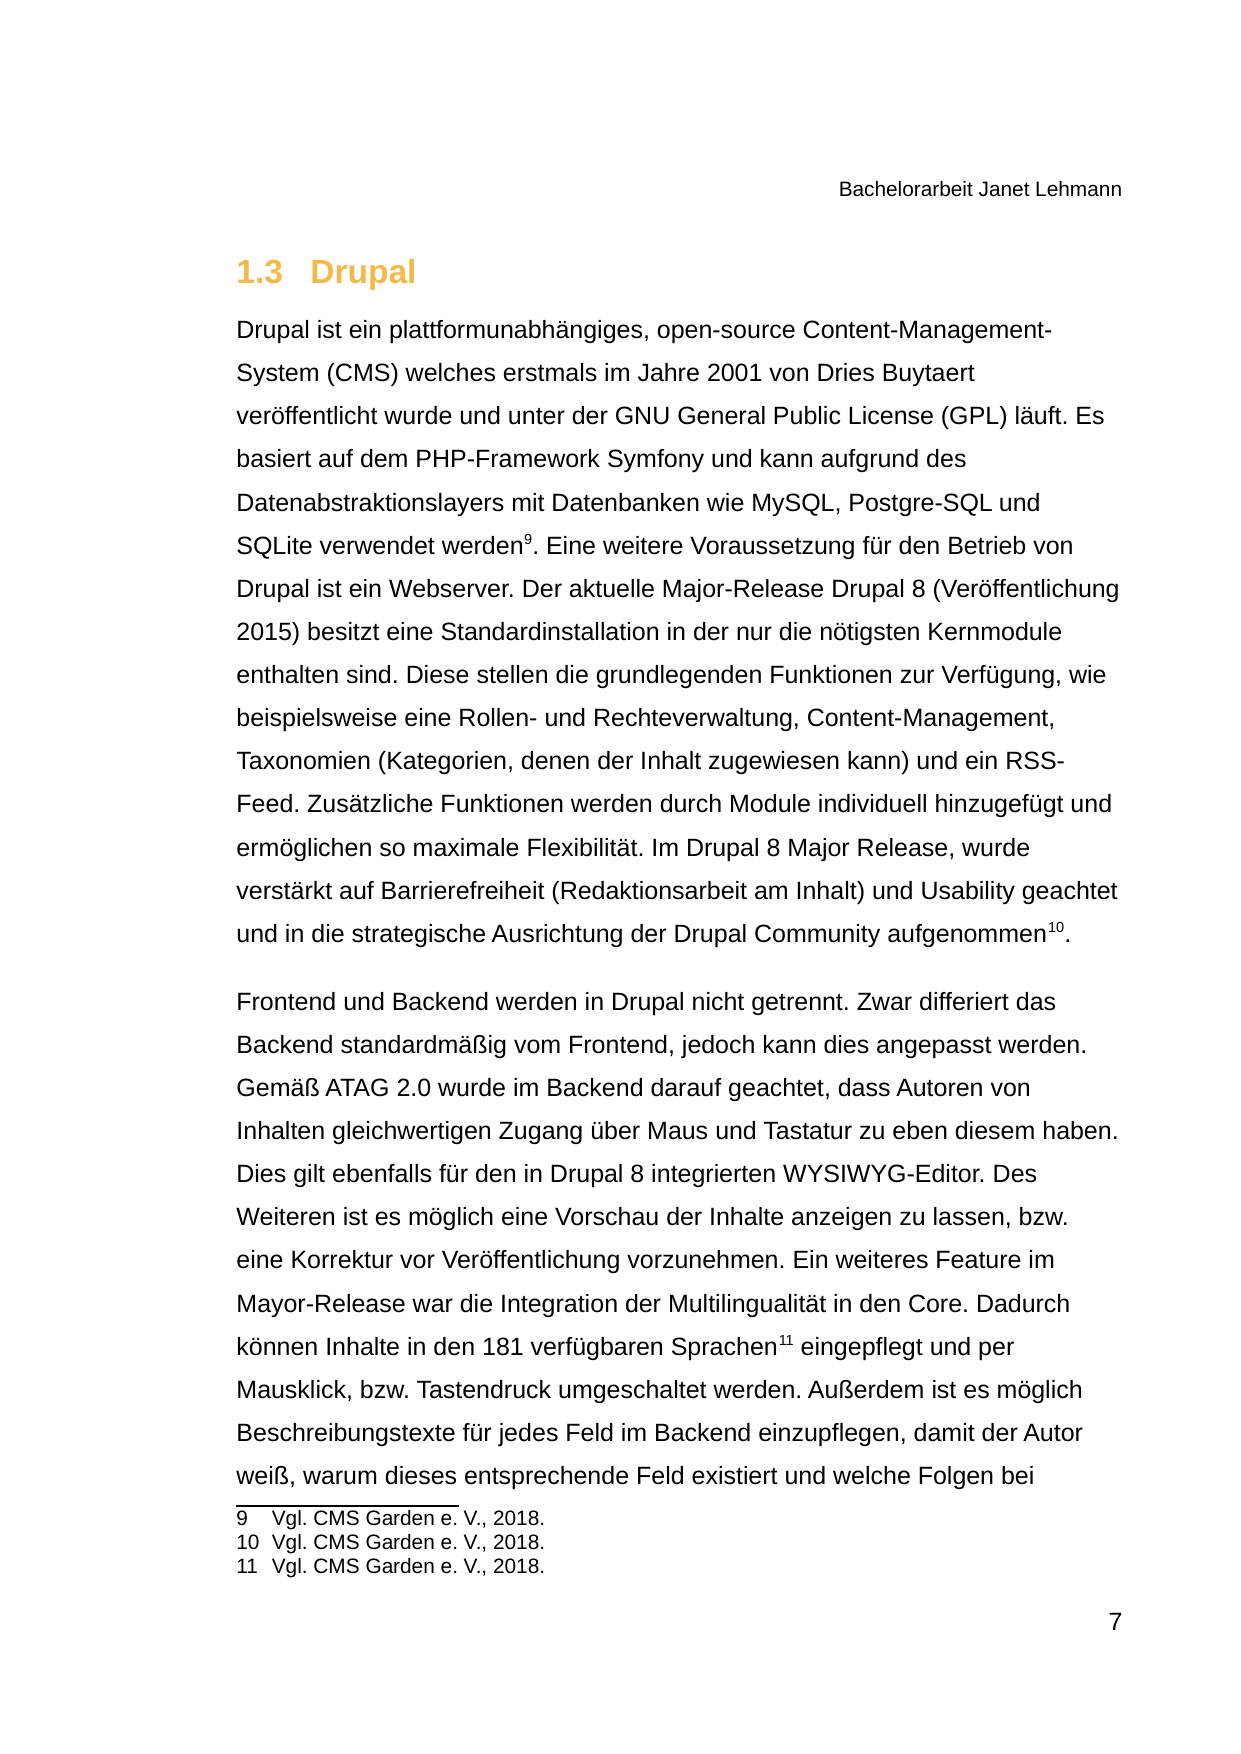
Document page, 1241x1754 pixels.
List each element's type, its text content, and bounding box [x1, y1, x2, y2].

subtitle Drupal [236, 251, 1122, 290]
text Vgl. CMS Garden e. V., 2018. [236, 1554, 1122, 1578]
text Drupal ist ein plattformunabhängiges, open-source Content-Management-System (CMS) welches erstmals im Jahre 2001 von Dries Buytaert veröffentlicht wurde und unter der GNU General Public License (GPL) läuft. Es basiert auf dem PHP-Framework Symfony und kann aufgrund des Datenabstraktionslayers mit Datenbanken wie MySQL, Postgre-SQL und SQLite verwendet werden. Eine weitere Voraussetzung für den Betrieb von Drupal ist ein Webserver. Der aktuelle Major-Release Drupal 8 (Veröffentlichung 2015) besitzt eine Standardinstallation in der nur die nötigsten Kernmodule enthalten sind. Diese stellen die grundlegenden Funktionen zur Verfügung, wie beispielsweise eine Rollen- und Rechteverwaltung, Content-Management, Taxonomien (Kategorien, denen der Inhalt zugewiesen kann) und ein RSS-Feed. Zusätzliche Funktionen werden durch Module individuell hinzugefügt und ermöglichen so maximale Flexibilität. Im Drupal 8 Major Release, wurde verstärkt auf Barrierefreiheit (Redaktionsarbeit am Inhalt) und Usability geachtet und in die strategische Ausrichtung der Drupal Community aufgenommen. [236, 315, 1122, 947]
text Vgl. CMS Garden e. V., 2018. [236, 1506, 1122, 1530]
text Frontend und Backend werden in Drupal nicht getrennt. Zwar differiert das Backend standardmäßig vom Frontend, jedoch kann dies angepasst werden. Gemäß ATAG 2.0 wurde im Backend darauf geachtet, dass Autoren von Inhalten gleichwertigen Zugang über Maus und Tastatur zu eben diesem haben. Dies gilt ebenfalls für den in Drupal 8 integrierten WYSIWYG-Editor. Des Weiteren ist es möglich eine Vorschau der Inhalte anzeigen zu lassen, bzw. eine Korrektur vor Veröffentlichung vorzunehmen. Ein weiteres Feature im Mayor-Release war die Integration der Multilingualität in den Core. Dadurch können Inhalte in den 181 verfügbaren Sprachen eingepflegt und per Mausklick, bzw. Tastendruck umgeschaltet werden. Außerdem ist es möglich Beschreibungstexte für jedes Feld im Backend einzupflegen, damit der Autor weiß, warum dieses entsprechende Feld existiert und welche Folgen bei [236, 987, 1122, 1490]
text Vgl. CMS Garden e. V., 2018. [236, 1530, 1122, 1554]
